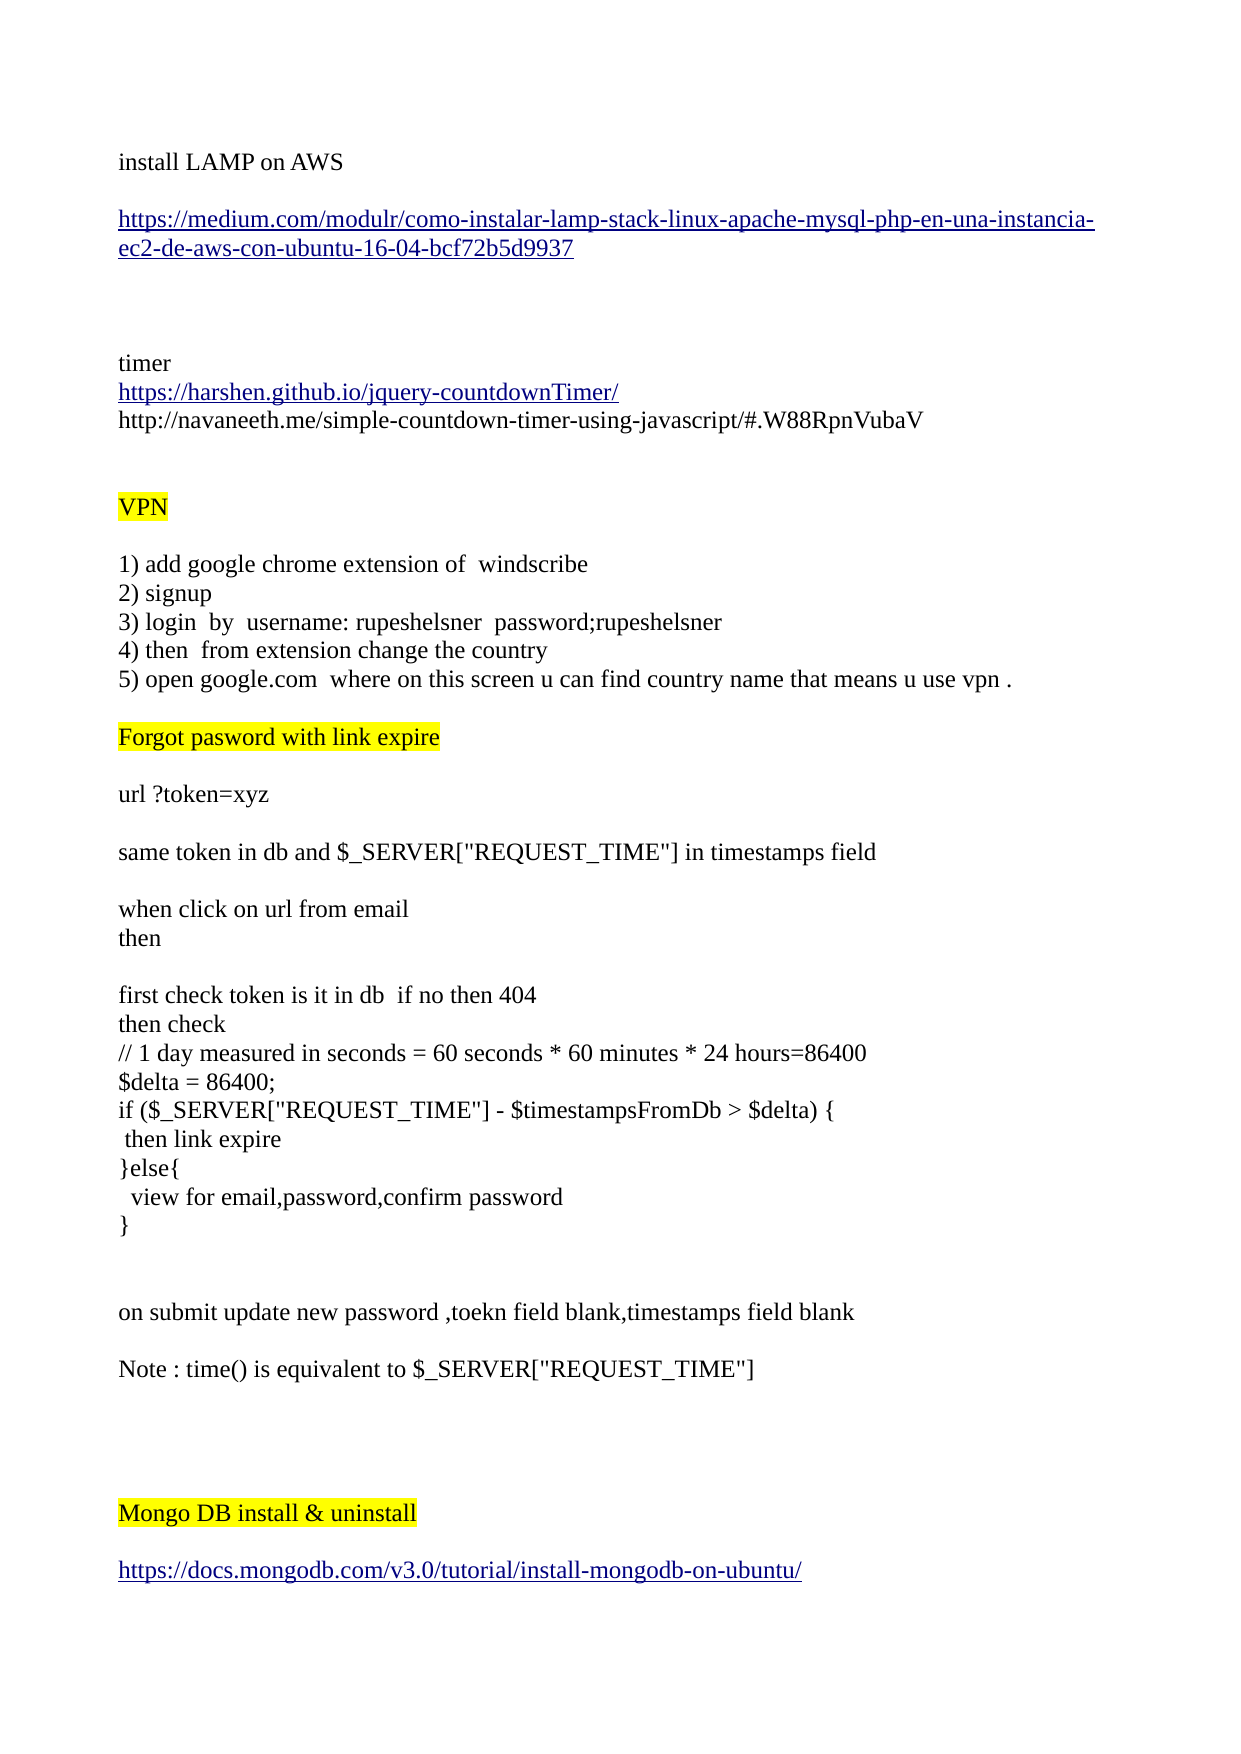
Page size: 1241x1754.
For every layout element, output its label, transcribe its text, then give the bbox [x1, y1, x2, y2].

text then link expire [118, 1124, 1122, 1153]
text on submit update new password ,toekn field blank,timestamps field blank [118, 1297, 1122, 1326]
text 3) login by username: rupeshelsner password;rupeshelsner [118, 607, 1122, 636]
text http://navaneeth.me/simple-countdown-timer-using-javascript/#.W88RpnVubaV [118, 406, 1122, 434]
text 4) then from extension change the country [118, 636, 1122, 664]
text 1) add google chrome extension of windscribe [118, 549, 1122, 578]
text then [118, 923, 1122, 952]
text install LAMP on AWS [118, 147, 1122, 176]
text https://docs.mongodb.com/v3.0/tutorial/install-mongodb-on-ubuntu/ [118, 1556, 1122, 1584]
text view for email,password,confirm password [118, 1182, 1122, 1211]
text url ?token=xyz [118, 779, 1122, 808]
text Note : time() is equivalent to $_SERVER["REQUEST_TIME"] [118, 1354, 1122, 1383]
text $delta = 86400; [118, 1067, 1122, 1096]
text then check [118, 1009, 1122, 1038]
text https://medium.com/modulr/como-instalar-lamp-stack-linux-apache-mysql-php-en-una-instancia-ec2-de-aws-con-ubuntu-16-04-bcf72b5d9937 [118, 204, 1122, 262]
text }else{ [118, 1153, 1122, 1182]
text } [118, 1211, 1122, 1239]
text VPN [118, 492, 1122, 521]
text when click on url from email [118, 894, 1122, 923]
text first check token is it in db if no then 404 [118, 981, 1122, 1009]
text Forgot pasword with link expire [118, 722, 1122, 751]
text same token in db and $_SERVER["REQUEST_TIME"] in timestamps field [118, 837, 1122, 866]
text Mongo DB install & uninstall [118, 1498, 1122, 1527]
text // 1 day measured in seconds = 60 seconds * 60 minutes * 24 hours=86400 [118, 1038, 1122, 1067]
text 2) signup [118, 578, 1122, 607]
text 5) open google.com where on this screen u can find country name that means u use vpn . [118, 664, 1122, 693]
text if ($_SERVER["REQUEST_TIME"] - $timestampsFromDb > $delta) { [118, 1096, 1122, 1124]
text https://harshen.github.io/jquery-countdownTimer/ [118, 377, 1122, 406]
text timer [118, 348, 1122, 377]
